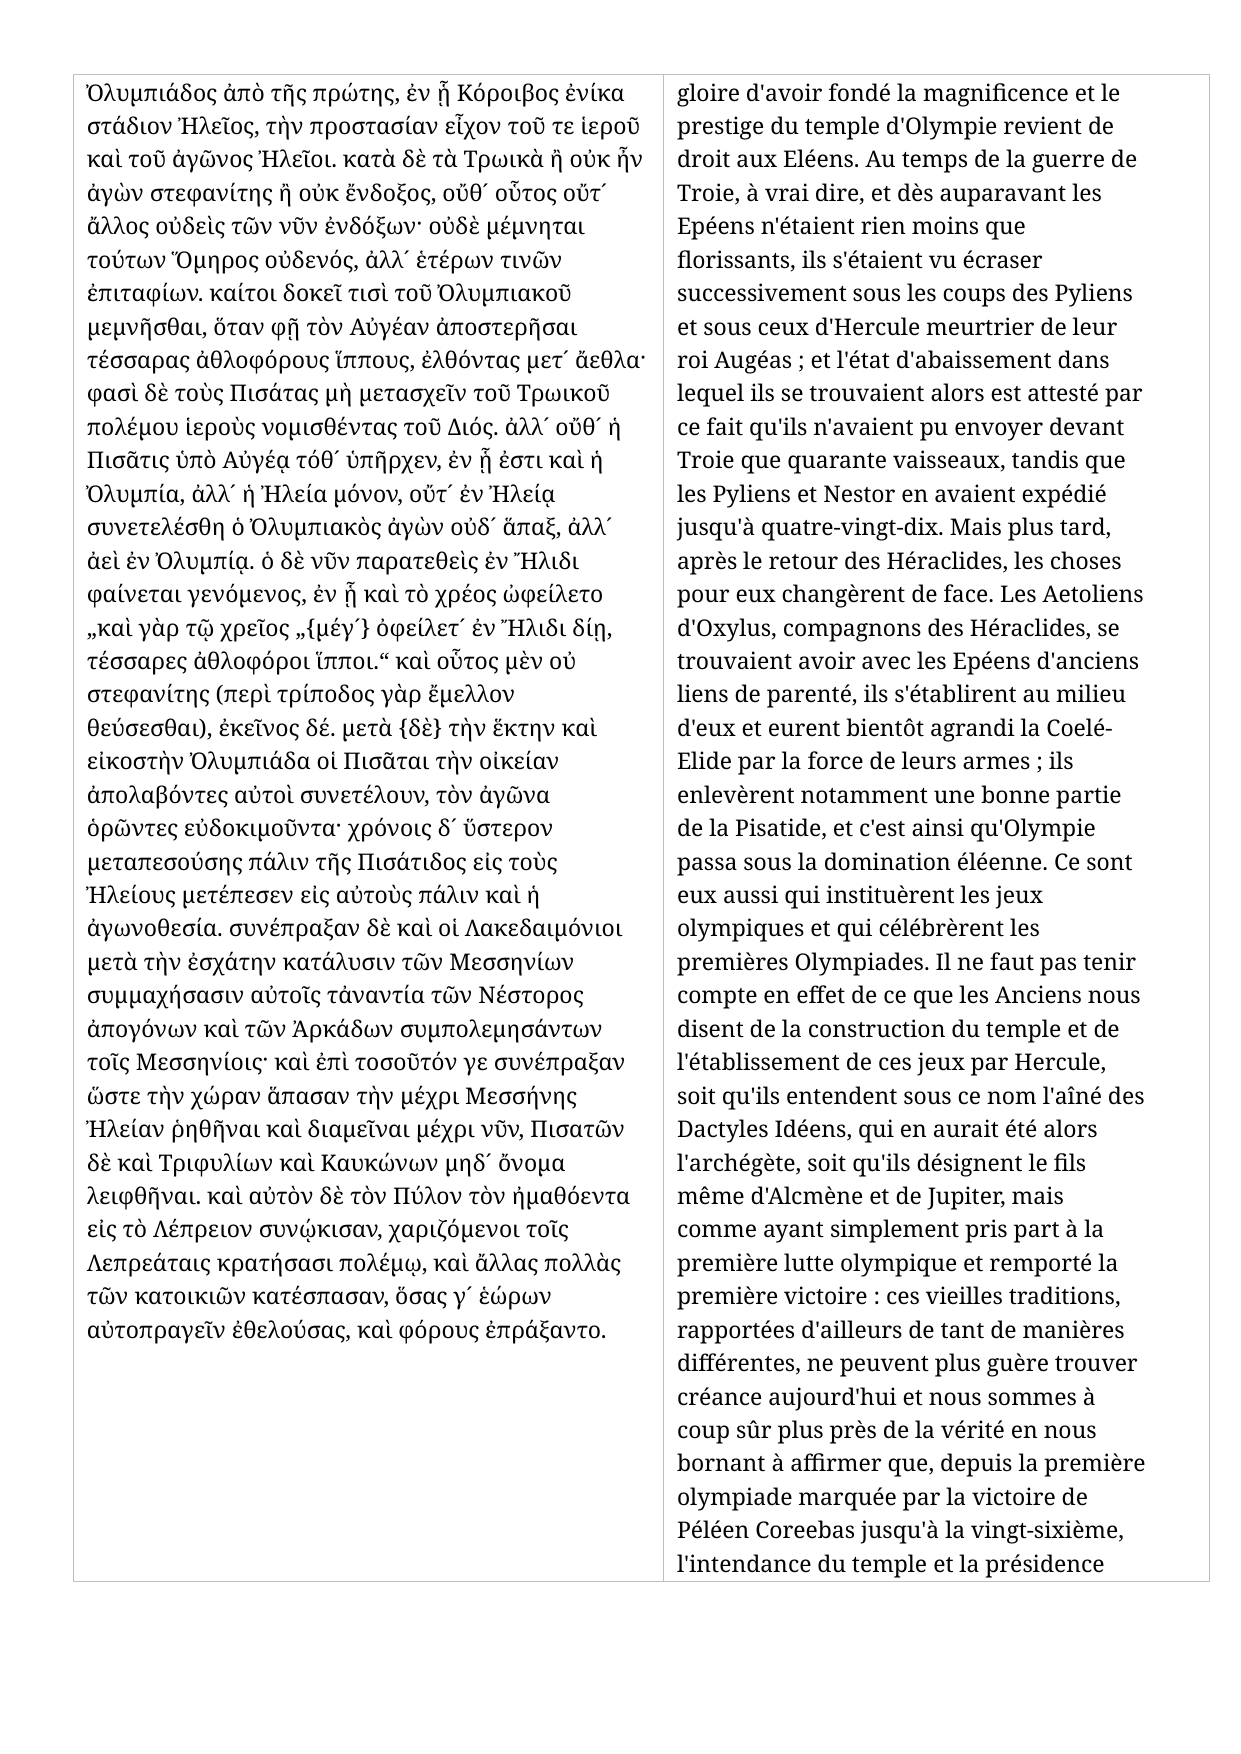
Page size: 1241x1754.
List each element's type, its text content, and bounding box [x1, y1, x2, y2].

table_header Ὀλυμπιάδος ἀπὸ τῆς πρώτης, ἐν ᾗ Κόροιβος ἐνίκα στάδιον Ἠλεῖος, τὴν προστασίαν εἶχον τοῦ τε ἱεροῦ καὶ τοῦ ἀγῶνος Ἠλεῖοι. κατὰ δὲ τὰ Τρωικὰ ἢ οὐκ ἦν ἀγὼν στεφανίτης ἢ οὐκ ἔνδοξος, οὔθ´ οὗτος οὔτ´ ἄλλος οὐδεὶς τῶν νῦν ἐνδόξων· οὐδὲ μέμνηται τούτων Ὅμηρος οὐδενός, ἀλλ´ ἑτέρων τινῶν ἐπιταφίων. καίτοι δοκεῖ τισὶ τοῦ Ὀλυμπιακοῦ μεμνῆσθαι, ὅταν φῇ τὸν Αὐγέαν ἀποστερῆσαι τέσσαρας ἀθλοφόρους ἵππους, ἐλθόντας μετ´ ἄεθλα· φασὶ δὲ τοὺς Πισάτας μὴ μετασχεῖν τοῦ Τρωικοῦ πολέμου ἱεροὺς νομισθέντας τοῦ Διός. ἀλλ´ οὔθ´ ἡ Πισᾶτις ὑπὸ Αὐγέᾳ τόθ´ ὑπῆρχεν, ἐν ᾗ ἐστι καὶ ἡ Ὀλυμπία, ἀλλ´ ἡ Ἠλεία μόνον, οὔτ´ ἐν Ἠλείᾳ συνετελέσθη ὁ Ὀλυμπιακὸς ἀγὼν οὐδ´ ἅπαξ, ἀλλ´ ἀεὶ ἐν Ὀλυμπίᾳ. ὁ δὲ νῦν παρατεθεὶς ἐν Ἤλιδι φαίνεται γενόμενος, ἐν ᾗ καὶ τὸ χρέος ὠφείλετο „καὶ γὰρ τῷ χρεῖος „{μέγ´} ὀφείλετ´ ἐν Ἤλιδι δίῃ, τέσσαρες ἀθλοφόροι ἵπποι.“ καὶ οὗτος μὲν οὐ στεφανίτης (περὶ τρίποδος γὰρ ἔμελλον θεύσεσθαι), ἐκεῖνος δέ. μετὰ {δὲ} τὴν ἕκτην καὶ εἰκοστὴν Ὀλυμπιάδα οἱ Πισᾶται τὴν οἰκείαν ἀπολαβόντες αὐτοὶ συνετέλουν, τὸν ἀγῶνα ὁρῶντες εὐδοκιμοῦντα· χρόνοις δ´ ὕστερον μεταπεσούσης πάλιν τῆς Πισάτιδος εἰς τοὺς Ἠλείους μετέπεσεν εἰς αὐτοὺς πάλιν καὶ ἡ ἀγωνοθεσία. συνέπραξαν δὲ καὶ οἱ Λακεδαιμόνιοι μετὰ τὴν ἐσχάτην κατάλυσιν τῶν Μεσσηνίων συμμαχήσασιν αὐτοῖς τἀναντία τῶν Νέστορος ἀπογόνων καὶ τῶν Ἀρκάδων συμπολεμησάντων τοῖς Μεσσηνίοις· καὶ ἐπὶ τοσοῦτόν γε συνέπραξαν ὥστε τὴν χώραν ἅπασαν τὴν μέχρι Μεσσήνης Ἠλείαν ῥηθῆναι καὶ διαμεῖναι μέχρι νῦν, Πισατῶν δὲ καὶ Τριφυλίων καὶ Καυκώνων μηδ´ ὄνομα λειφθῆναι. καὶ αὐτὸν δὲ τὸν Πύλον τὸν ἠμαθόεντα εἰς τὸ Λέπρειον συνῴκισαν, χαριζόμενοι τοῖς Λεπρεάταις κρατήσασι πολέμῳ, καὶ ἄλλας πολλὰς τῶν κατοικιῶν κατέσπασαν, ὅσας γ´ ἑώρων αὐτοπραγεῖν ἐθελούσας, καὶ φόρους ἐπράξαντο. [85, 75, 648, 1365]
table_header gloire d'avoir fondé la magnificence et le prestige du temple d'Olympie revient de droit aux Eléens. Au temps de la guerre de Troie, à vrai dire, et dès auparavant les Epéens n'étaient rien moins que florissants, ils s'étaient vu écraser successivement sous les coups des Pyliens et sous ceux d'Hercule meurtrier de leur roi Augéas ; et l'état d'abaissement dans lequel ils se trouvaient alors est attesté par ce fait qu'ils n'avaient pu envoyer devant Troie que quarante vaisseaux, tandis que les Pyliens et Nestor en avaient expédié jusqu'à quatre-vingt-dix. Mais plus tard, après le retour des Héraclides, les choses pour eux changèrent de face. Les Aetoliens d'Oxylus, compagnons des Héraclides, se trouvaient avoir avec les Epéens d'anciens liens de parenté, ils s'établirent au milieu d'eux et eurent bientôt agrandi la Coelé-Elide par la force de leurs armes ; ils enlevèrent notamment une bonne partie de la Pisatide, et c'est ainsi qu'Olympie passa sous la domination éléenne. Ce sont eux aussi qui instituèrent les jeux olympiques et qui célébrèrent les premières Olympiades. Il ne faut pas tenir compte en effet de ce que les Anciens nous disent de la construction du temple et de l'établissement de ces jeux par Hercule, soit qu'ils entendent sous ce nom l'aîné des Dactyles Idéens, qui en aurait été alors l'archégète, soit qu'ils désignent le fils même d'Alcmène et de Jupiter, mais comme ayant simplement pris part à la première lutte olympique et remporté la première victoire : ces vieilles traditions, rapportées d'ailleurs de tant de manières différentes, ne peuvent plus guère trouver créance aujourd'hui et nous sommes à coup sûr plus près de la vérité en nous bornant à affirmer que, depuis la première olympiade marquée par la victoire de Péléen Coreebas jusqu'à la vingt-sixième, l'intendance du temple et la présidence [675, 75, 1148, 1581]
table_header [1148, 75, 1209, 1581]
table_header [74, 75, 663, 1581]
table_header [664, 75, 675, 1581]
